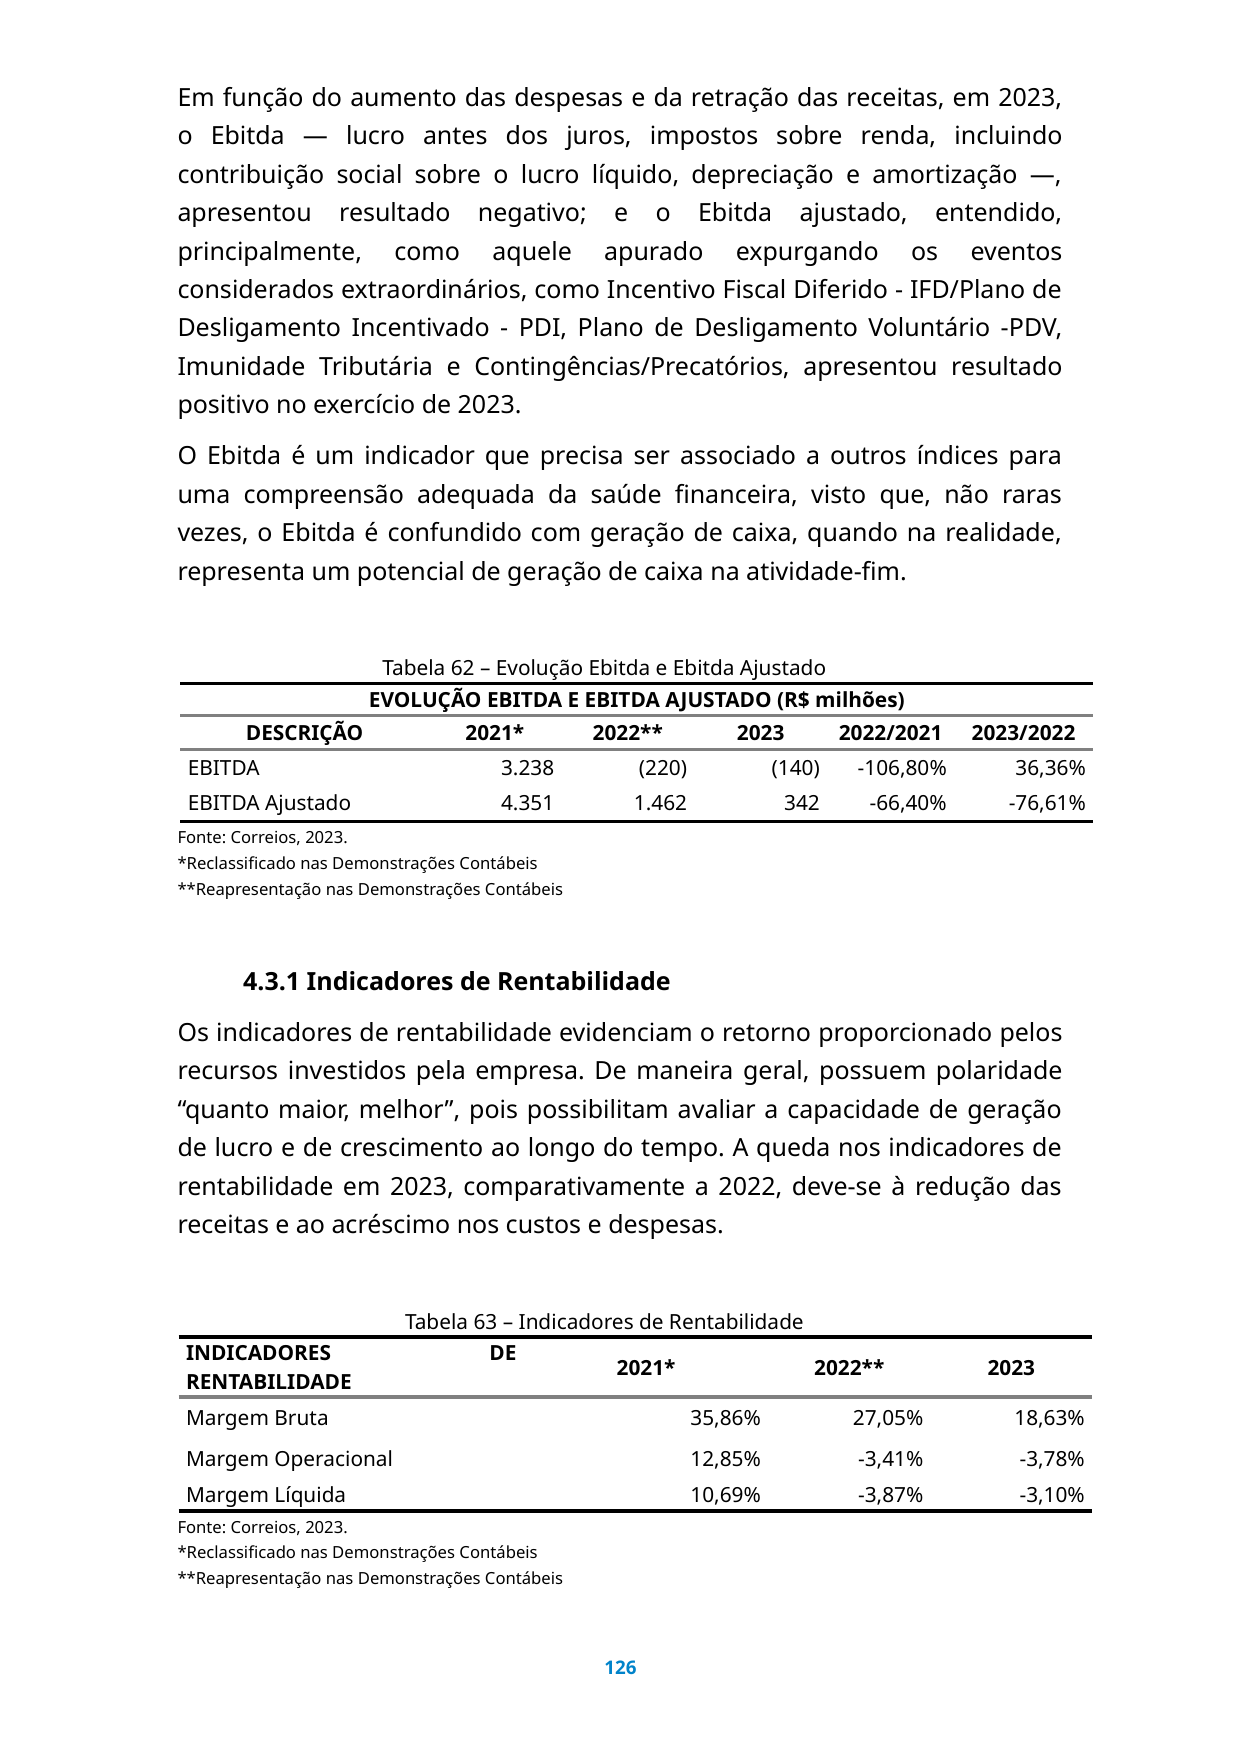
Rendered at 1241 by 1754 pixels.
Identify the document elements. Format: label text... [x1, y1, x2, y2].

text Os indicadores de rentabilidade evidenciam o retorno proporcionado pelos recursos investidos pela empresa. De maneira geral, possuem polaridade “quanto maior, melhor”, pois possibilitam avaliar a capacidade de geração de lucro e de crescimento ao longo do tempo. A queda nos indicadores de rentabilidade em 2023, comparativamente a 2022, deve-se à redução das receitas e ao acréscimo nos custos e despesas. [177, 1010, 1063, 1241]
table_cell Margem Operacional [179, 1437, 524, 1480]
table_cell 2023/2022 [954, 717, 1093, 748]
text Fonte: Correios, 2023. [177, 823, 1063, 849]
table_cell EBITDA Ajustado [180, 784, 428, 820]
text O Ebitda é um indicador que precisa ser associado a outros índices para uma compreensão adequada da saúde financeira, visto que, não raras vezes, o Ebitda é confundido com geração de caixa, quando na realidade, representa um potencial de geração de caixa na atividade-fim. [177, 433, 1063, 587]
table_cell -106,80% [827, 751, 954, 784]
table_header 2022** [768, 1339, 930, 1395]
table_cell 342 [694, 784, 827, 820]
subtitle 4.3.1 Indicadores de Rentabilidade [177, 963, 1063, 997]
text Fonte: Correios, 2023. [177, 1512, 1063, 1538]
table_cell Margem Líquida [179, 1480, 524, 1509]
table_cell 36,36% [954, 751, 1093, 784]
text **Reapresentação nas Demonstrações Contábeis [177, 1564, 1063, 1589]
table_cell Margem Bruta [179, 1399, 524, 1437]
table_cell 27,05% [768, 1399, 930, 1437]
table_cell DESCRIÇÃO [180, 717, 428, 748]
table_cell -66,40% [827, 784, 954, 820]
text *Reclassificado nas Demonstrações Contábeis [177, 1538, 1063, 1564]
table_cell -76,61% [954, 784, 1093, 820]
table_cell EBITDA [180, 751, 428, 784]
table_cell 12,85% [524, 1437, 768, 1480]
table_cell 2022** [561, 717, 694, 748]
table_cell 2022/2021 [827, 717, 954, 748]
text *Reclassificado nas Demonstrações Contábeis [177, 849, 1063, 874]
table_header 2021* [524, 1339, 768, 1395]
table_cell (220) [561, 751, 694, 784]
table_cell 10,69% [524, 1480, 768, 1509]
table_cell 4.351 [428, 784, 561, 820]
table_header INDICADORES DE RENTABILIDADE [179, 1339, 524, 1395]
table_cell 35,86% [524, 1399, 768, 1437]
text **Reapresentação nas Demonstrações Contábeis [177, 874, 1063, 900]
table_header EVOLUÇÃO EBITDA E EBITDA AJUSTADO (R$ milhões) [180, 685, 1093, 713]
table_header 2023 [930, 1339, 1092, 1395]
list Tabela 63 – Indicadores de Rentabilidade [145, 1304, 1063, 1335]
table_cell -3,87% [768, 1480, 930, 1509]
table_cell (140) [694, 751, 827, 784]
list Tabela 62 – Evolução Ebitda e Ebitda Ajustado [145, 651, 1063, 682]
table_cell -3,10% [930, 1480, 1092, 1509]
text Em função do aumento das despesas e da retração das receitas, em 2023, o Ebitda — lucro antes dos juros, impostos sobre renda, incluindo contribuição social sobre o lucro líquido, depreciação e amortização —, apresentou resultado negativo; e o Ebitda ajustado, entendido, principalmente, como aquele apurado expurgando os eventos considerados extraordinários, como Incentivo Fiscal Diferido - IFD/Plano de Desligamento Incentivado - PDI, Plano de Desligamento Voluntário -PDV, Imunidade Tributária e Contingências/Precatórios, apresentou resultado positivo no exercício de 2023. [177, 75, 1063, 421]
table_cell -3,78% [930, 1437, 1092, 1480]
table_cell -3,41% [768, 1437, 930, 1480]
table_cell 2021* [428, 717, 561, 748]
table_cell 3.238 [428, 751, 561, 784]
table_cell 18,63% [930, 1399, 1092, 1437]
table_cell 2023 [694, 717, 827, 748]
table_cell 1.462 [561, 784, 694, 820]
